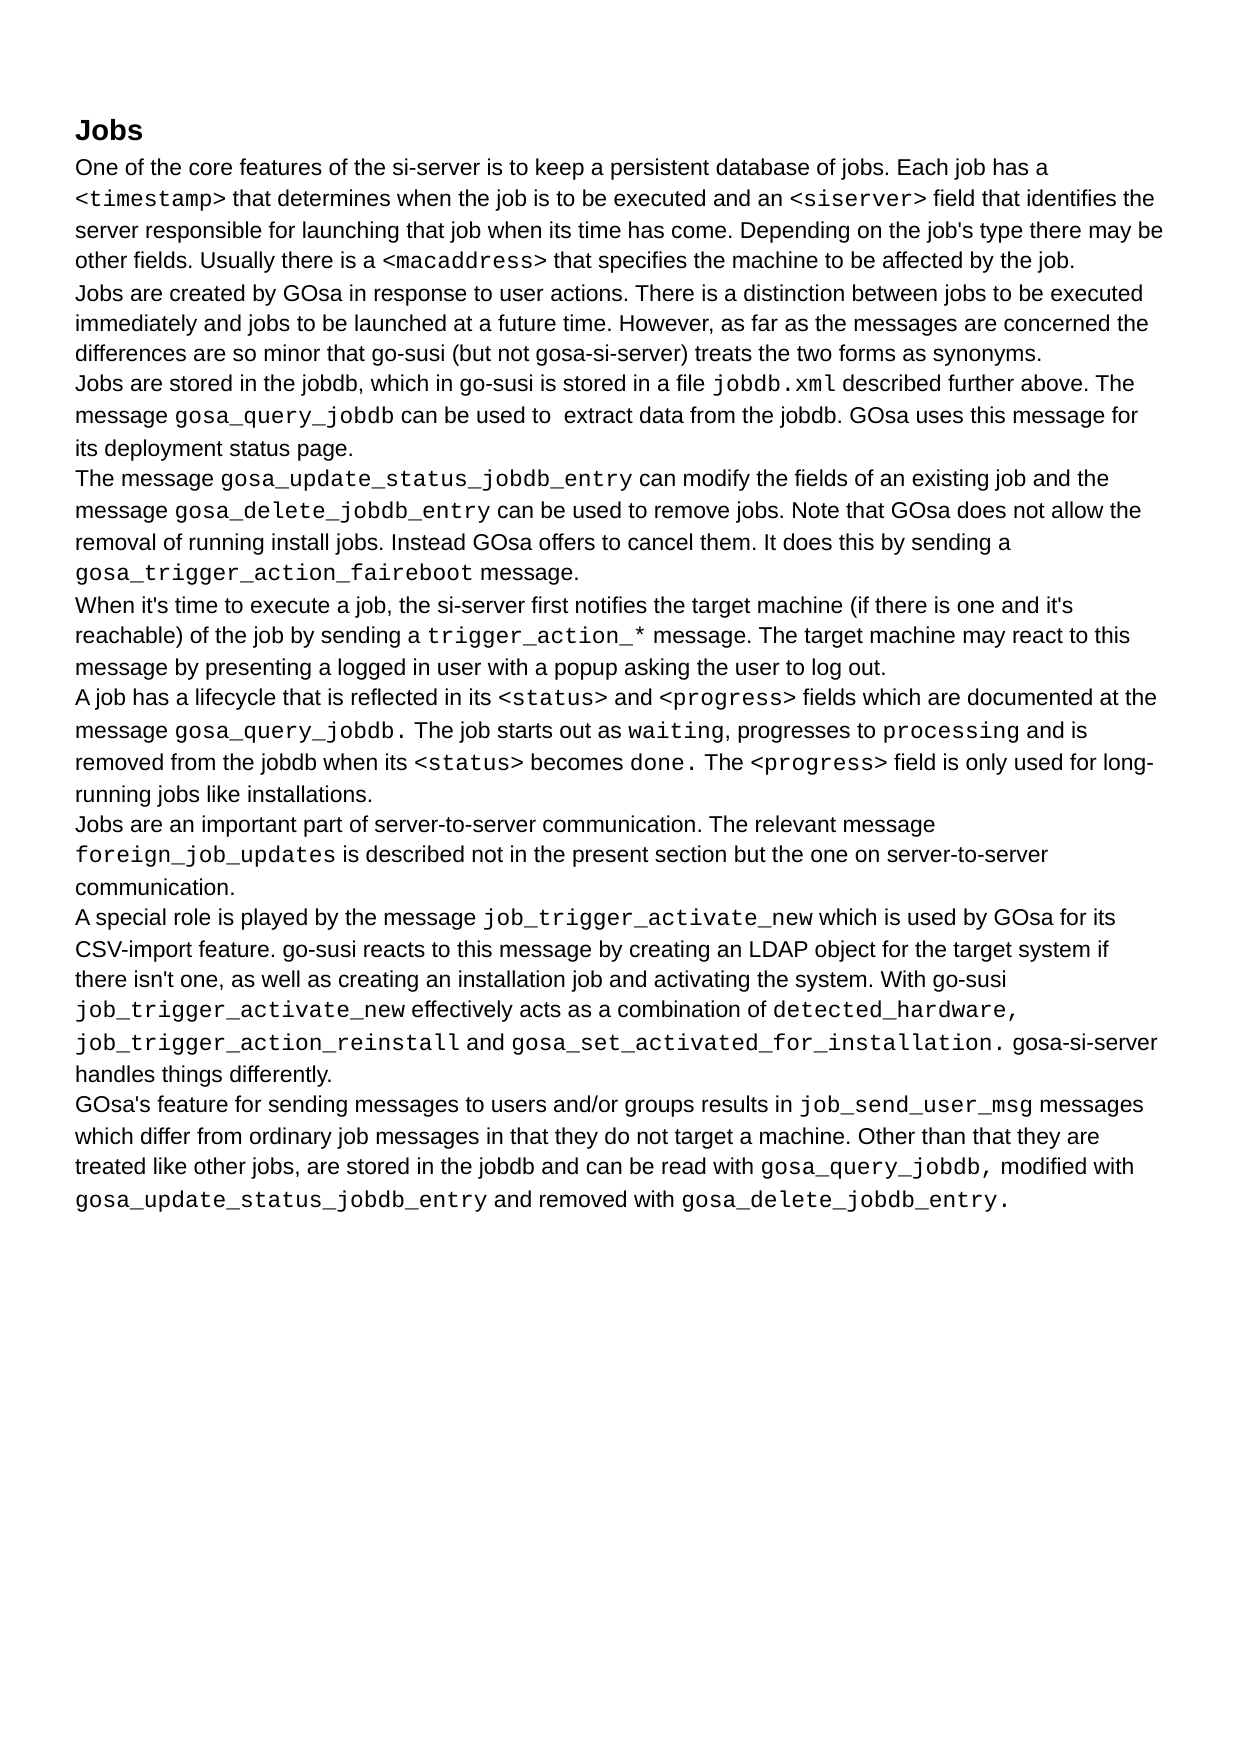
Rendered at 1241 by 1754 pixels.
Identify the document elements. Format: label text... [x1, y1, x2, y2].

text One of the core features of the si-server is to keep a persistent database of jobs. Each job has a <timestamp> that determines when the job is to be executed and an <siserver> field that identifies the server responsible for launching that job when its time has come. Depending on the job's type there may be other fields. Usually there is a <macaddress> that specifies the machine to be affected by the job. [75, 154, 1165, 275]
text Jobs are created by GOsa in response to user actions. There is a distinction between jobs to be executed immediately and jobs to be launched at a future time. However, as far as the messages are concerned the differences are so minor that go-susi (but not gosa-si-server) treats the two forms as synonyms. [75, 279, 1165, 366]
text The message gosa_update_status_jobdb_entry can modify the fields of an existing job and the message gosa_delete_jobdb_entry can be used to remove jobs. Note that GOsa does not allow the removal of running install jobs. Instead GOsa offers to cancel them. It does this by sending a gosa_trigger_action_faireboot message. [75, 465, 1165, 588]
text When it's time to execute a job, the si-server first notifies the target machine (if there is one and it's reachable) of the job by sending a trigger_action_* message. The target machine may react to this message by presenting a logged in user with a popup asking the user to log out. [75, 592, 1165, 681]
subtitle Jobs [75, 112, 1165, 146]
text A special role is played by the message job_trigger_activate_new which is used by GOsa for its CSV-import feature. go-susi reacts to this message by creating an LDAP object for the target system if there isn't one, as well as creating an installation job and activating the system. With go-susi job_trigger_activate_new effectively acts as a combination of detected_hardware, job_trigger_action_reinstall and gosa_set_activated_for_installation. gosa-si-server handles things differently. [75, 904, 1165, 1087]
text Jobs are an important part of server-to-server communication. The relevant message foreign_job_updates is described not in the present section but the one on server-to-server communication. [75, 811, 1165, 900]
text Jobs are stored in the jobdb, which in go-susi is stored in a file jobdb.xml described further above. The message gosa_query_jobdb can be used to extract data from the jobdb. GOsa uses this message for its deployment status page. [75, 370, 1165, 461]
text GOsa's feature for sending messages to users and/or groups results in job_send_user_msg messages which differ from ordinary job messages in that they do not target a machine. Other than that they are treated like other jobs, are stored in the jobdb and can be read with gosa_query_jobdb, modified with gosa_update_status_jobdb_entry and removed with gosa_delete_jobdb_entry. [75, 1091, 1165, 1214]
text A job has a lifecycle that is reflected in its <status> and <progress> fields which are documented at the message gosa_query_jobdb. The job starts out as waiting, progresses to processing and is removed from the jobdb when its <status> becomes done. The <progress> field is only used for long-running jobs like installations. [75, 684, 1165, 807]
